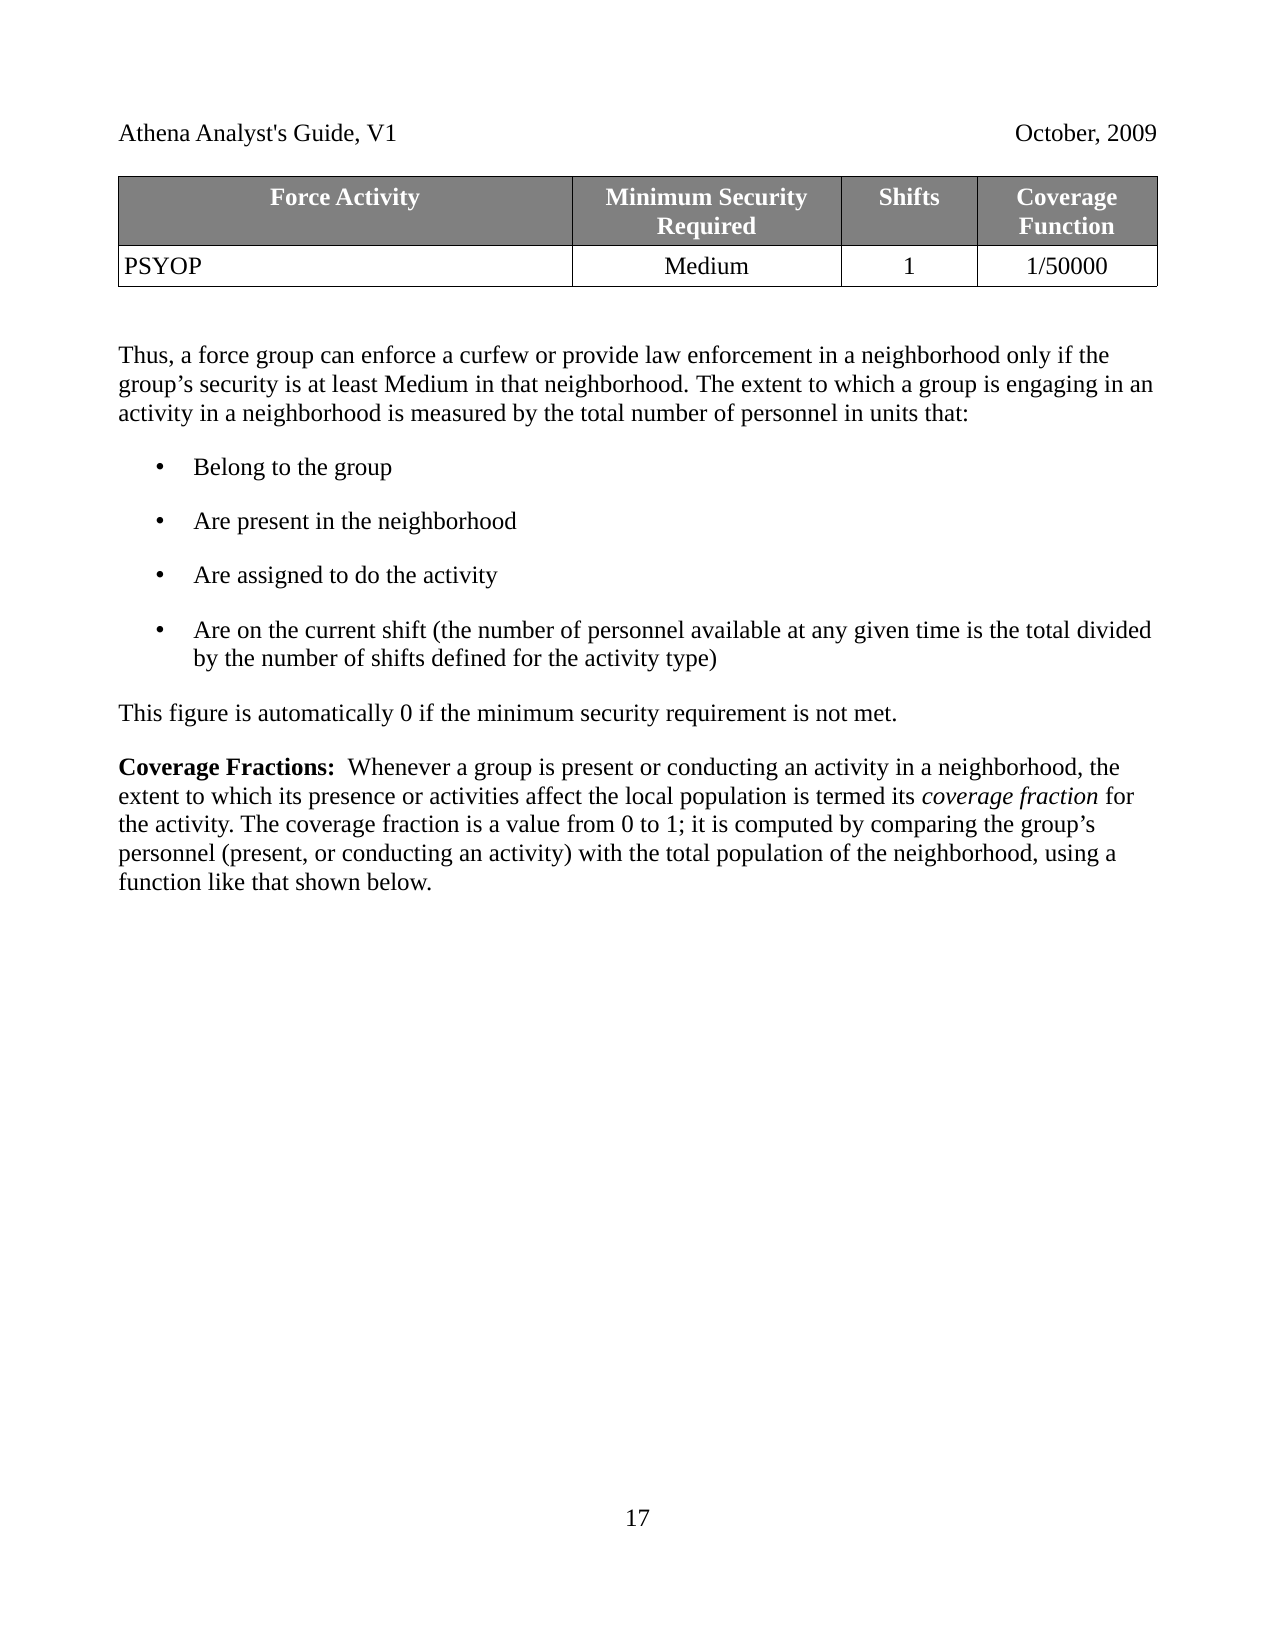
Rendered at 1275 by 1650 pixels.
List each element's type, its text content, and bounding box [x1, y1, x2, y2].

table_header Force Activity [119, 177, 572, 245]
table_header Coverage Function [978, 177, 1157, 245]
table_cell PSYOP [119, 246, 572, 286]
table_cell 1/50000 [978, 246, 1157, 286]
list Are on the current shift (the number of personnel available at any given time is the total divided by the number of shifts defined for the activity type) [156, 615, 1157, 672]
text Coverage Fractions: Whenever a group is present or conducting an activity in a neighborhood, the extent to which its presence or activities affect the local population is termed its coverage fraction for the activity. The coverage fraction is a value from 0 to 1; it is computed by comparing the group’s personnel (present, or conducting an activity) with the total population of the neighborhood, using a function like that shown below. [118, 752, 1157, 896]
table_header Shifts [842, 177, 977, 245]
list Are assigned to do the activity [156, 560, 1157, 589]
list Belong to the group [156, 452, 1157, 481]
text This figure is automatically 0 if the minimum security requirement is not met. [118, 698, 1157, 726]
table_cell Medium [573, 246, 841, 286]
list Are present in the neighborhood [156, 506, 1157, 535]
table_cell 1 [842, 246, 977, 286]
text Thus, a force group can enforce a curfew or provide law enforcement in a neighborhood only if the group’s security is at least Medium in that neighborhood. The extent to which a group is engaging in an activity in a neighborhood is measured by the total number of personnel in units that: [118, 340, 1157, 426]
table_header Minimum Security Required [573, 177, 841, 245]
